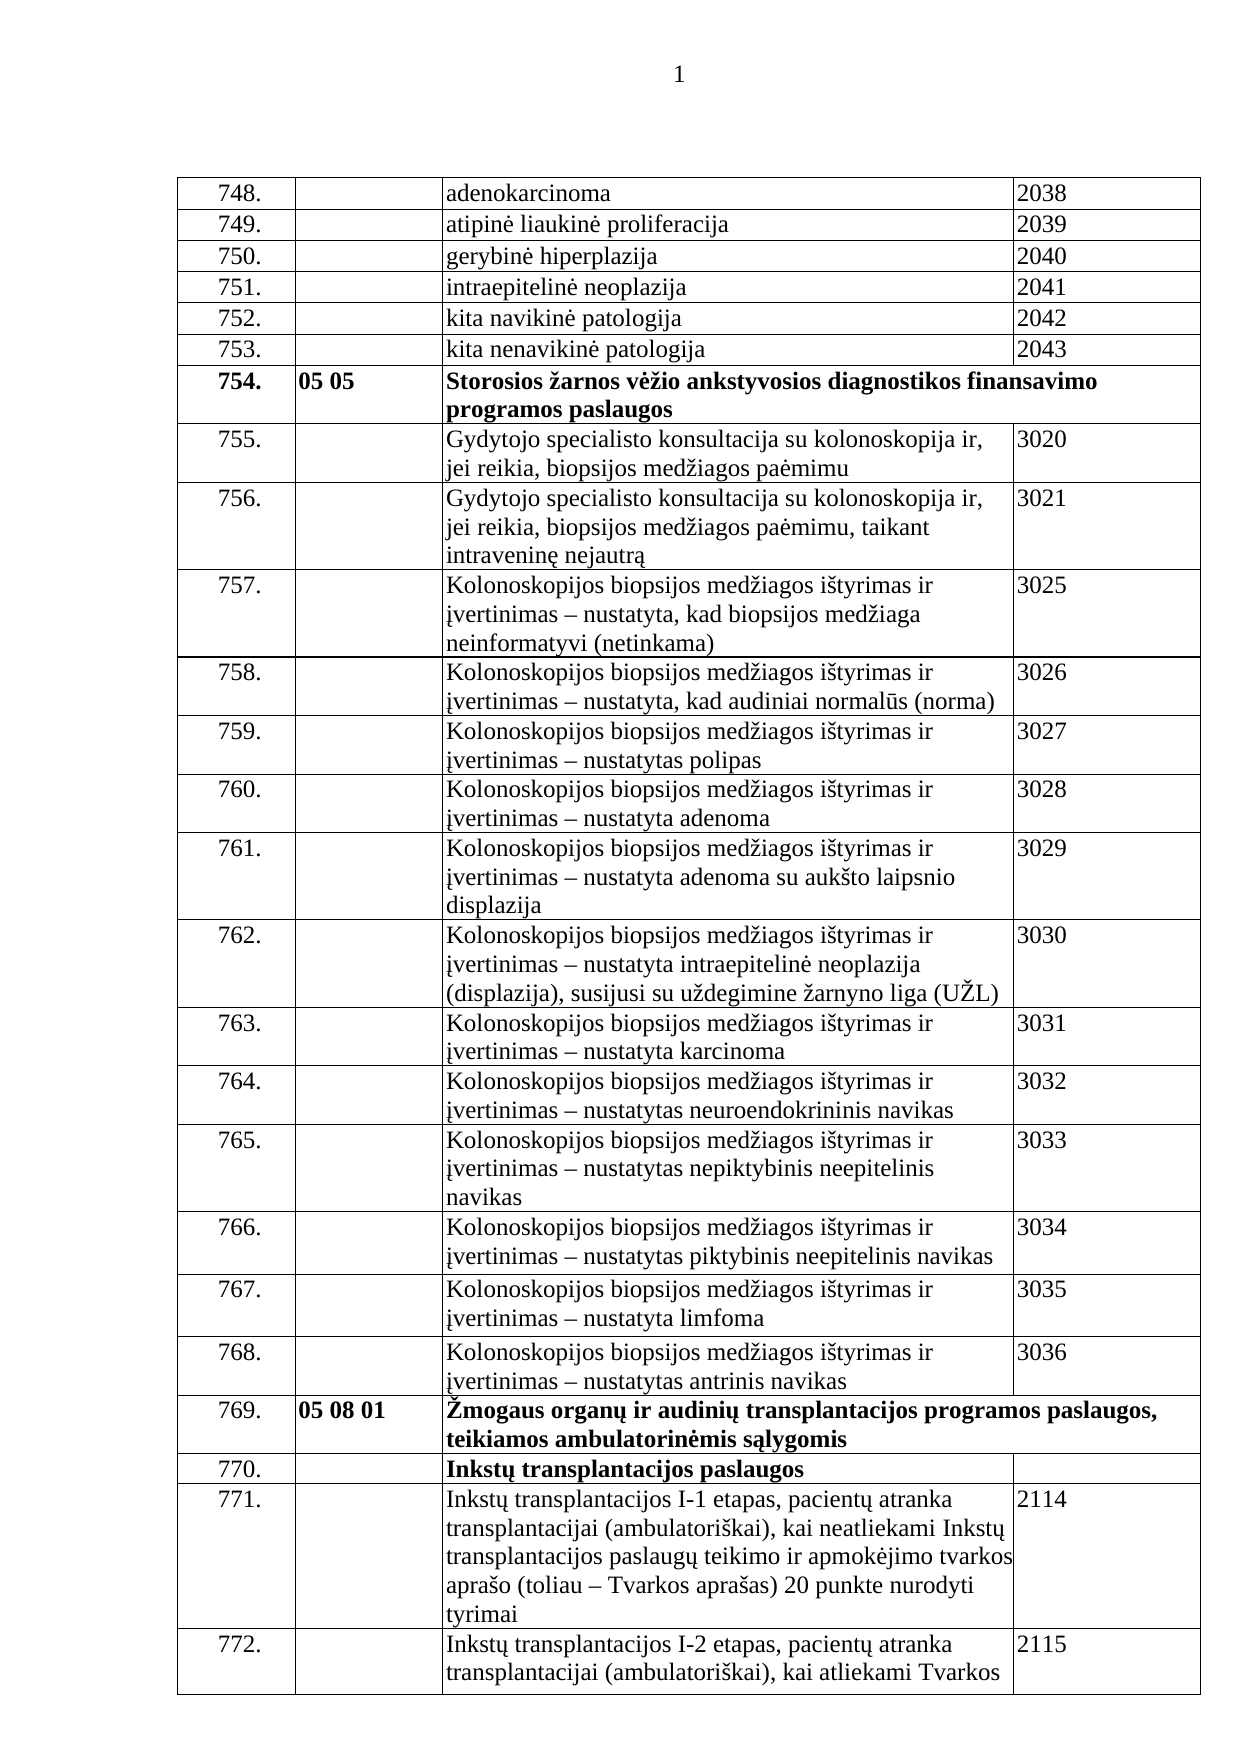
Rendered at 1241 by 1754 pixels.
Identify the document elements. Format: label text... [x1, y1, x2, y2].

table_cell 748. [178, 178, 295, 208]
table_cell 2042 [1014, 303, 1200, 333]
table_cell 05 05 [296, 366, 442, 423]
table_cell 769. [178, 1396, 295, 1453]
table_cell 759. [178, 716, 295, 773]
table_cell 756. [178, 483, 295, 569]
table_cell [296, 1125, 442, 1211]
table_cell 750. [178, 241, 295, 271]
table_cell 3030 [1014, 920, 1200, 1007]
table_cell Storosios žarnos vėžio ankstyvosios diagnostikos finansavimo programos paslaugos [443, 366, 1200, 423]
table_cell Gydytojo specialisto konsultacija su kolonoskopija ir, jei reikia, biopsijos medžiagos paėmimu [443, 424, 1013, 482]
table_cell Žmogaus organų ir audinių transplantacijos programos paslaugos, teikiamos ambulatorinėmis sąlygomis [443, 1396, 1200, 1453]
table_cell [296, 1454, 442, 1483]
table_cell 757. [178, 570, 295, 656]
table_cell 2043 [1014, 335, 1200, 365]
table_cell [296, 920, 442, 1007]
table_cell [296, 483, 442, 569]
table_cell Kolonoskopijos biopsijos medžiagos ištyrimas ir įvertinimas – nustatytas neuroendokrininis navikas [443, 1066, 1013, 1124]
table_cell Kolonoskopijos biopsijos medžiagos ištyrimas ir įvertinimas – nustatytas nepiktybinis neepitelinis navikas [443, 1125, 1013, 1211]
table_cell 765. [178, 1125, 295, 1211]
table_cell [296, 833, 442, 919]
table_cell 3025 [1014, 570, 1200, 656]
table_cell [296, 241, 442, 271]
table_cell 2114 [1014, 1484, 1200, 1628]
table_cell Kolonoskopijos biopsijos medžiagos ištyrimas ir įvertinimas – nustatytas antrinis navikas [443, 1337, 1013, 1394]
table_cell 755. [178, 424, 295, 482]
table_cell [296, 1275, 442, 1336]
table_cell Inkstų transplantacijos paslaugos [443, 1454, 1013, 1483]
table_cell [296, 1337, 442, 1394]
table_cell 772. [178, 1629, 295, 1694]
table_cell 3031 [1014, 1008, 1200, 1065]
table_cell [296, 1484, 442, 1628]
table_cell 3034 [1014, 1212, 1200, 1273]
table_cell 2040 [1014, 241, 1200, 271]
table_cell atipinė liaukinė proliferacija [443, 210, 1013, 240]
table_cell 2039 [1014, 210, 1200, 240]
table_cell 05 08 01 [296, 1396, 442, 1453]
table_cell [296, 272, 442, 302]
table_cell 758. [178, 658, 295, 715]
table_cell Kolonoskopijos biopsijos medžiagos ištyrimas ir įvertinimas – nustatyta intraepitelinė neoplazija (displazija), susijusi su uždegimine žarnyno liga (UŽL) [443, 920, 1013, 1007]
table_cell 3036 [1014, 1337, 1200, 1394]
table_cell [296, 658, 442, 715]
table_cell 3020 [1014, 424, 1200, 482]
table_cell [296, 178, 442, 208]
table_cell 762. [178, 920, 295, 1007]
table_cell 2038 [1014, 178, 1200, 208]
table_cell Kolonoskopijos biopsijos medžiagos ištyrimas ir įvertinimas – nustatytas polipas [443, 716, 1013, 773]
table_cell intraepitelinė neoplazija [443, 272, 1013, 302]
table_cell 2041 [1014, 272, 1200, 302]
table_cell 766. [178, 1212, 295, 1273]
table_cell 754. [178, 366, 295, 423]
table_cell Kolonoskopijos biopsijos medžiagos ištyrimas ir įvertinimas – nustatyta, kad biopsijos medžiaga neinformatyvi (netinkama) [443, 570, 1013, 656]
table_cell kita navikinė patologija [443, 303, 1013, 333]
table_cell [296, 1212, 442, 1273]
table_cell [296, 303, 442, 333]
table_cell 3033 [1014, 1125, 1200, 1211]
table_cell [296, 570, 442, 656]
table_cell 3026 [1014, 658, 1200, 715]
table_cell [296, 210, 442, 240]
table_cell [296, 716, 442, 773]
table_cell [296, 775, 442, 832]
table_cell Kolonoskopijos biopsijos medžiagos ištyrimas ir įvertinimas – nustatyta adenoma [443, 775, 1013, 832]
table_cell 3029 [1014, 833, 1200, 919]
table_cell Inkstų transplantacijos I-1 etapas, pacientų atranka transplantacijai (ambulatoriškai), kai neatliekami Inkstų transplantacijos paslaugų teikimo ir apmokėjimo tvarkos aprašo (toliau – Tvarkos aprašas) 20 punkte nurodyti tyrimai [443, 1484, 1013, 1628]
table_cell kita nenavikinė patologija [443, 335, 1013, 365]
table_cell Kolonoskopijos biopsijos medžiagos ištyrimas ir įvertinimas – nustatytas piktybinis neepitelinis navikas [443, 1212, 1013, 1273]
table_cell 751. [178, 272, 295, 302]
table_cell 749. [178, 210, 295, 240]
table_cell [296, 335, 442, 365]
table_cell 771. [178, 1484, 295, 1628]
table_cell 3021 [1014, 483, 1200, 569]
table_cell gerybinė hiperplazija [443, 241, 1013, 271]
table_cell [296, 424, 442, 482]
table_cell [296, 1008, 442, 1065]
table_cell 3027 [1014, 716, 1200, 773]
table_cell 770. [178, 1454, 295, 1483]
table_cell [1014, 1454, 1200, 1483]
table_cell Kolonoskopijos biopsijos medžiagos ištyrimas ir įvertinimas – nustatyta, kad audiniai normalūs (norma) [443, 658, 1013, 715]
table_cell 3035 [1014, 1275, 1200, 1336]
table_cell [296, 1629, 442, 1694]
table_cell 2115 [1014, 1629, 1200, 1694]
table_cell Gydytojo specialisto konsultacija su kolonoskopija ir, jei reikia, biopsijos medžiagos paėmimu, taikant intraveninę nejautrą [443, 483, 1013, 569]
table_cell 761. [178, 833, 295, 919]
table_cell Inkstų transplantacijos I-2 etapas, pacientų atranka transplantacijai (ambulatoriškai), kai atliekami Tvarkos [443, 1629, 1013, 1694]
table_cell Kolonoskopijos biopsijos medžiagos ištyrimas ir įvertinimas – nustatyta limfoma [443, 1275, 1013, 1336]
table_cell Kolonoskopijos biopsijos medžiagos ištyrimas ir įvertinimas – nustatyta adenoma su aukšto laipsnio displazija [443, 833, 1013, 919]
table_cell 760. [178, 775, 295, 832]
table_cell [296, 1066, 442, 1124]
table_cell 753. [178, 335, 295, 365]
table_cell 768. [178, 1337, 295, 1394]
table_cell adenokarcinoma [443, 178, 1013, 208]
table_cell 764. [178, 1066, 295, 1124]
table_cell 3028 [1014, 775, 1200, 832]
table_cell Kolonoskopijos biopsijos medžiagos ištyrimas ir įvertinimas – nustatyta karcinoma [443, 1008, 1013, 1065]
table_cell 767. [178, 1275, 295, 1336]
table_cell 752. [178, 303, 295, 333]
table_cell 763. [178, 1008, 295, 1065]
table_cell 3032 [1014, 1066, 1200, 1124]
